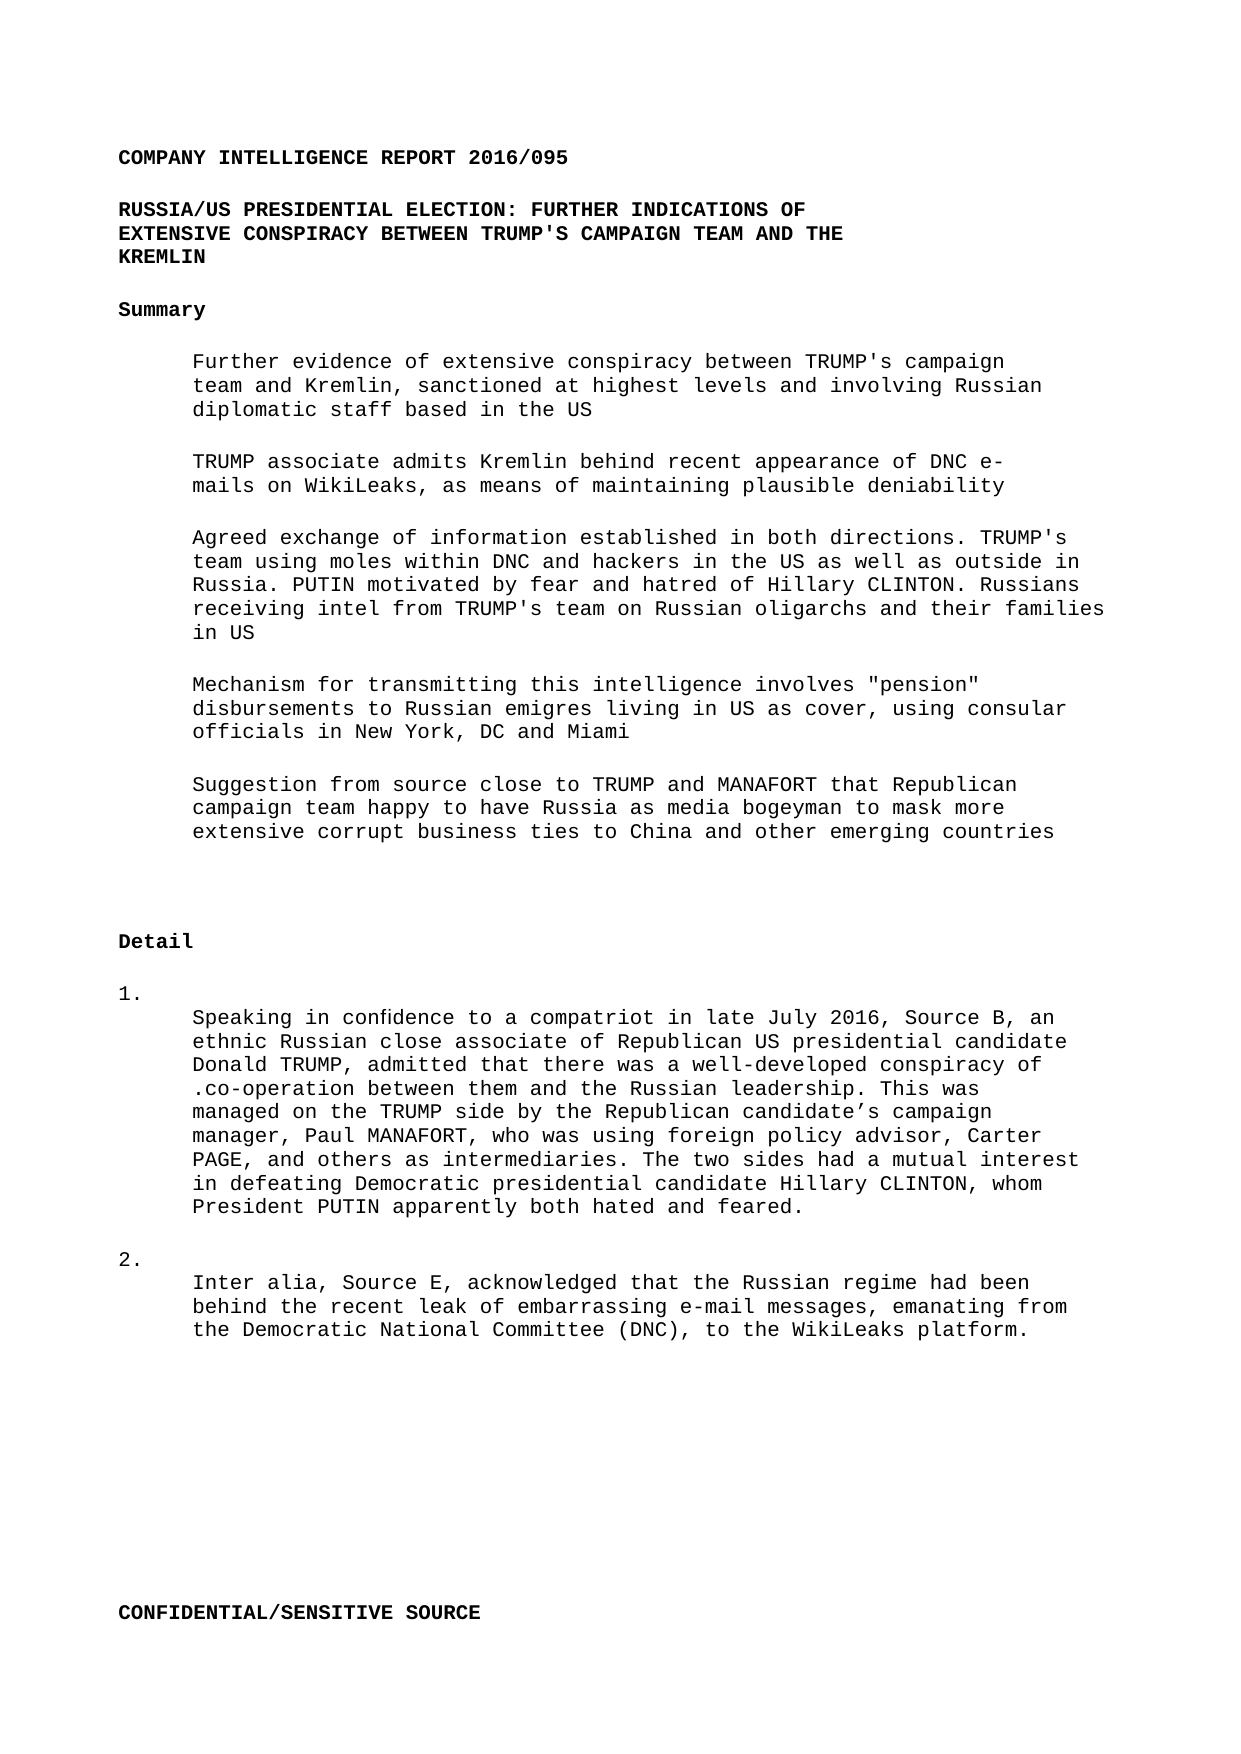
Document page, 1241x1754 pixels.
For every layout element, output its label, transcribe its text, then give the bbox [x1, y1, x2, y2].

text Agreed exchange of information established in both directions. TRUMP's [192, 527, 1122, 551]
text TRUMP associate admits Kremlin behind recent appearance of DNC e- [192, 451, 1122, 475]
text disbursements to Russian emigres living in US as cover, using consular [192, 698, 1122, 721]
text .co-operation between them and the Russian leadership. This was [192, 1078, 1122, 1102]
text ethnic Russian close associate of Republican US presidential candidate [192, 1031, 1122, 1054]
text manager, Paul MANAFORT, who was using foreign policy advisor, Carter [192, 1125, 1122, 1149]
text RUSSIA/US PRESIDENTIAL ELECTION: FURTHER INDICATIONS OF [118, 199, 1122, 223]
text Speaking in conﬁdence to a compatriot in late July 2016, Source B, an [192, 1007, 1122, 1031]
text in US [192, 622, 1122, 645]
text 1. [118, 983, 1122, 1007]
text Mechanism for transmitting this intelligence involves "pension" [192, 674, 1122, 698]
text Summary [118, 299, 1122, 323]
text mails on WikiLeaks, as means of maintaining plausible deniability [192, 475, 1122, 498]
text 2. [118, 1248, 1122, 1272]
text EXTENSIVE CONSPIRACY BETWEEN TRUMP'S CAMPAIGN TEAM AND THE [118, 223, 1122, 247]
text team using moles within DNC and hackers in the US as well as outside in [192, 551, 1122, 574]
text President PUTIN apparently both hated and feared. [192, 1196, 1122, 1220]
text Inter alia, Source E, acknowledged that the Russian regime had been [192, 1272, 1122, 1296]
text extensive corrupt business ties to China and other emerging countries [192, 821, 1122, 845]
text Suggestion from source close to TRUMP and MANAFORT that Republican [192, 774, 1122, 797]
text in defeating Democratic presidential candidate Hillary CLINTON, whom [192, 1172, 1122, 1196]
text KREMLIN [118, 247, 1122, 270]
text Detail [118, 931, 1122, 954]
text PAGE, and others as intermediaries. The two sides had a mutual interest [192, 1149, 1122, 1172]
text Russia. PUTIN motivated by fear and hatred of Hillary CLINTON. Russians [192, 574, 1122, 598]
text campaign team happy to have Russia as media bogeyman to mask more [192, 797, 1122, 821]
text receiving intel from TRUMP's team on Russian oligarchs and their families [192, 598, 1122, 622]
text Donald TRUMP, admitted that there was a well-developed conspiracy of [192, 1054, 1122, 1078]
text managed on the TRUMP side by the Republican candidate’s campaign [192, 1102, 1122, 1125]
text officials in New York, DC and Miami [192, 721, 1122, 745]
text diplomatic staff based in the US [192, 399, 1122, 422]
text COMPANY INTELLIGENCE REPORT 2016/095 [118, 147, 1122, 171]
text Further evidence of extensive conspiracy between TRUMP's campaign [192, 351, 1122, 375]
text behind the recent leak of embarrassing e-mail messages, emanating from [192, 1296, 1122, 1319]
text CONFIDENTIAL/SENSITIVE SOURCE [118, 1602, 1122, 1626]
text the Democratic National Committee (DNC), to the WikiLeaks platform. [192, 1319, 1122, 1343]
text team and Kremlin, sanctioned at highest levels and involving Russian [192, 375, 1122, 399]
